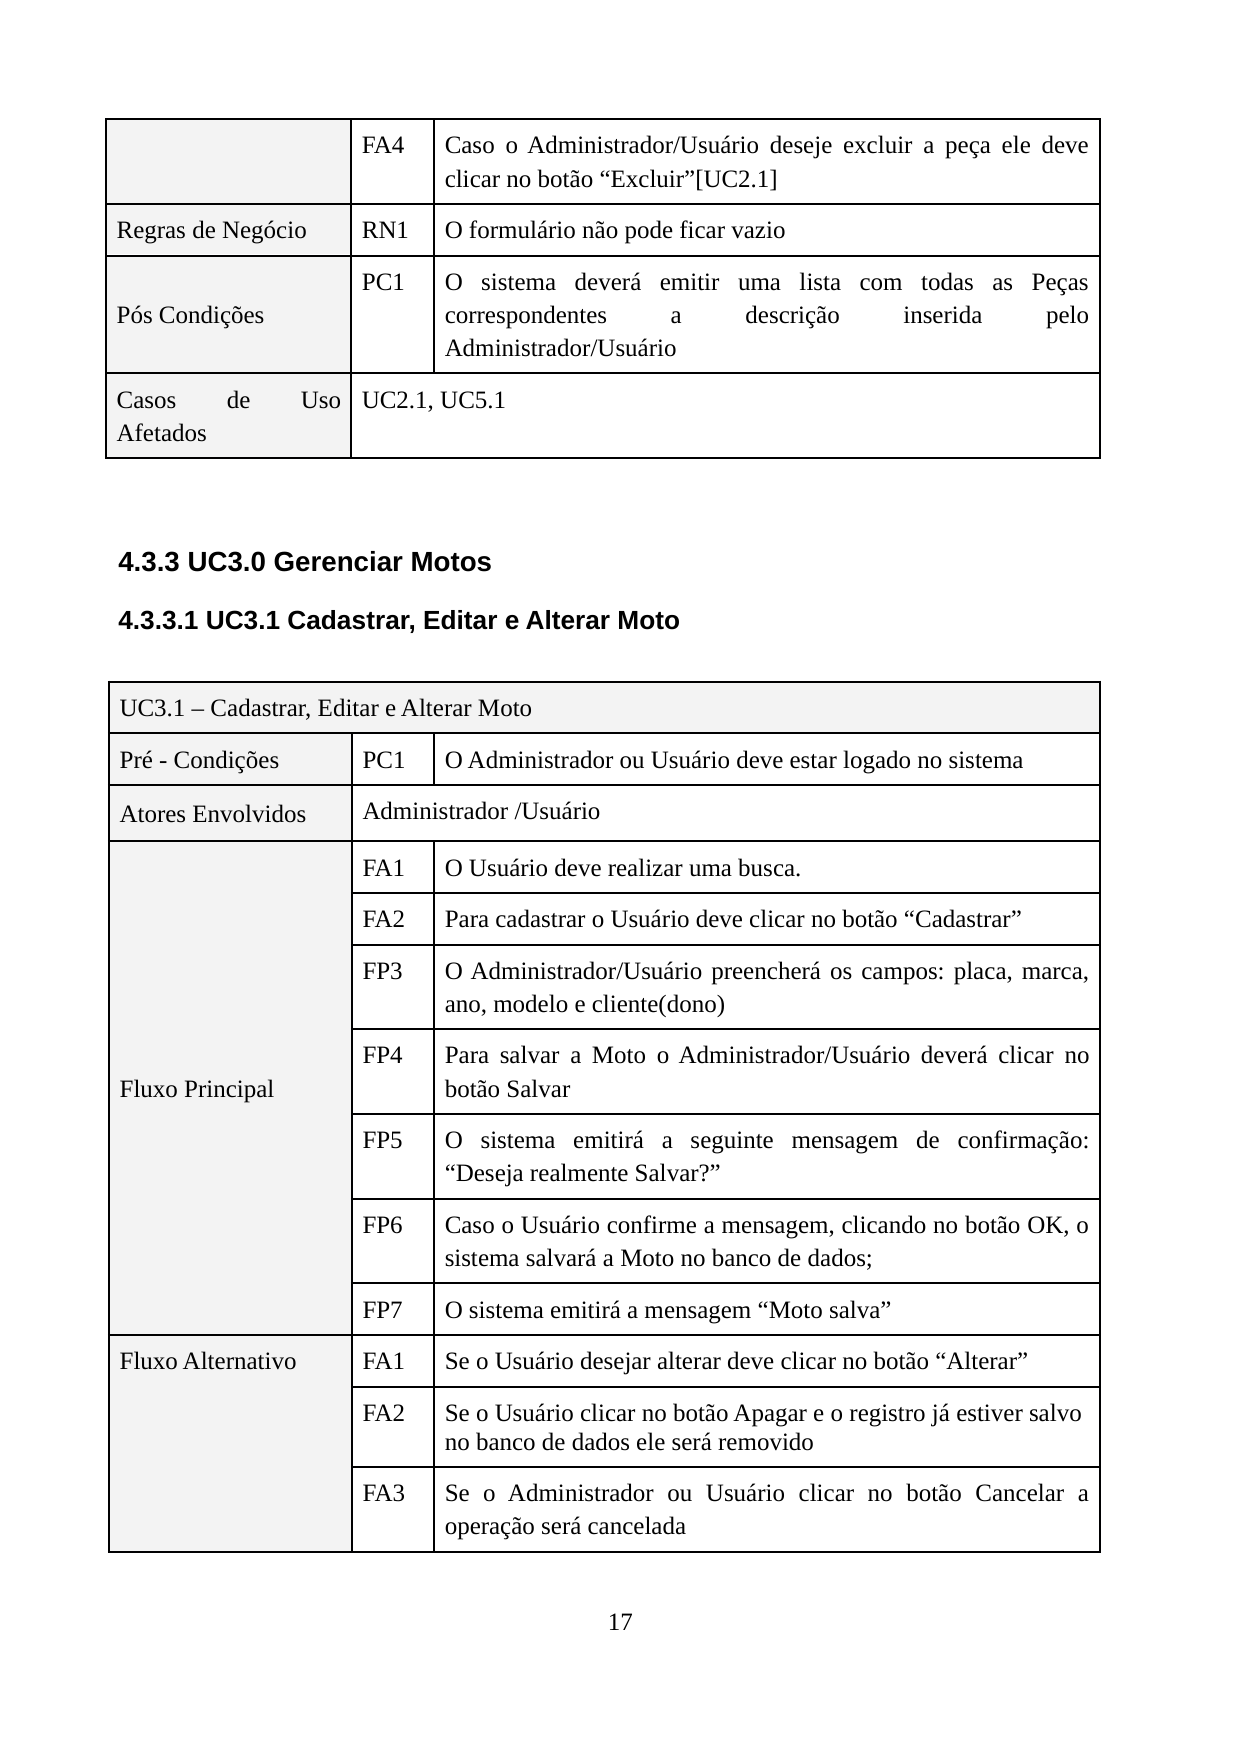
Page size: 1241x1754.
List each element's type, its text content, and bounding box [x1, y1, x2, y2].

table_cell FA4 [352, 120, 433, 203]
table_cell FP7 [353, 1284, 433, 1334]
table_cell Fluxo Alternativo [110, 1336, 351, 1551]
table_cell FA2 [353, 1388, 433, 1466]
table_cell FA2 [353, 894, 433, 943]
table_cell Regras de Negócio [107, 205, 350, 254]
table_cell UC2.1, UC5.1 [352, 374, 1099, 457]
table_cell O Administrador ou Usuário deve estar logado no sistema [435, 734, 1099, 784]
table_cell O Usuário deve realizar uma busca. [435, 842, 1099, 892]
table_cell Pós Condições [107, 257, 350, 372]
table_cell Caso o Administrador/Usuário deseje excluir a peça ele deve clicar no botão “Excluir”[UC2.1] [435, 120, 1099, 203]
table_cell O sistema emitirá a mensagem “Moto salva” [435, 1284, 1099, 1334]
table_cell Atores Envolvidos [110, 786, 351, 840]
table_cell FA1 [353, 1336, 433, 1386]
table_cell [107, 120, 350, 203]
table_cell Caso o Usuário confirme a mensagem, clicando no botão OK, o sistema salvará a Moto no banco de dados; [435, 1200, 1099, 1282]
table_cell FA3 [353, 1468, 433, 1551]
table_cell PC1 [352, 257, 433, 372]
table_cell Para cadastrar o Usuário deve clicar no botão “Cadastrar” [435, 894, 1099, 943]
table_cell Se o Administrador ou Usuário clicar no botão Cancelar a operação será cancelada [435, 1468, 1099, 1551]
table_header UC3.1 – Cadastrar, Editar e Alterar Moto [110, 683, 1099, 732]
table_cell Para salvar a Moto o Administrador/Usuário deverá clicar no botão Salvar [435, 1030, 1099, 1113]
table_cell FP3 [353, 946, 433, 1028]
table_cell Casos de Uso Afetados [107, 374, 350, 457]
table_cell O Administrador/Usuário preencherá os campos: placa, marca, ano, modelo e cliente(dono) [435, 946, 1099, 1028]
table_cell FA1 [353, 842, 433, 892]
table_cell FP6 [353, 1200, 433, 1282]
table_cell O sistema deverá emitir uma lista com todas as Peças correspondentes a descrição inserida pelo Administrador/Usuário [435, 257, 1099, 372]
table_cell O formulário não pode ficar vazio [435, 205, 1099, 254]
subtitle 4.3.3.1 UC3.1 Cadastrar, Editar e Alterar Moto [118, 605, 1122, 635]
table_cell PC1 [353, 734, 433, 784]
table_cell Administrador /Usuário [353, 786, 1099, 840]
table_cell FP4 [353, 1030, 433, 1113]
table_cell Se o Usuário desejar alterar deve clicar no botão “Alterar” [435, 1336, 1099, 1386]
table_cell Se o Usuário clicar no botão Apagar e o registro já estiver salvo no banco de dados ele será removido [435, 1388, 1099, 1466]
table_cell RN1 [352, 205, 433, 254]
table_cell FP5 [353, 1115, 433, 1197]
subtitle 4.3.3 UC3.0 Gerenciar Motos [118, 546, 1122, 578]
table_cell Fluxo Principal [110, 842, 351, 1334]
table_cell O sistema emitirá a seguinte mensagem de confirmação: “Deseja realmente Salvar?” [435, 1115, 1099, 1197]
table_cell Pré - Condições [110, 734, 351, 784]
